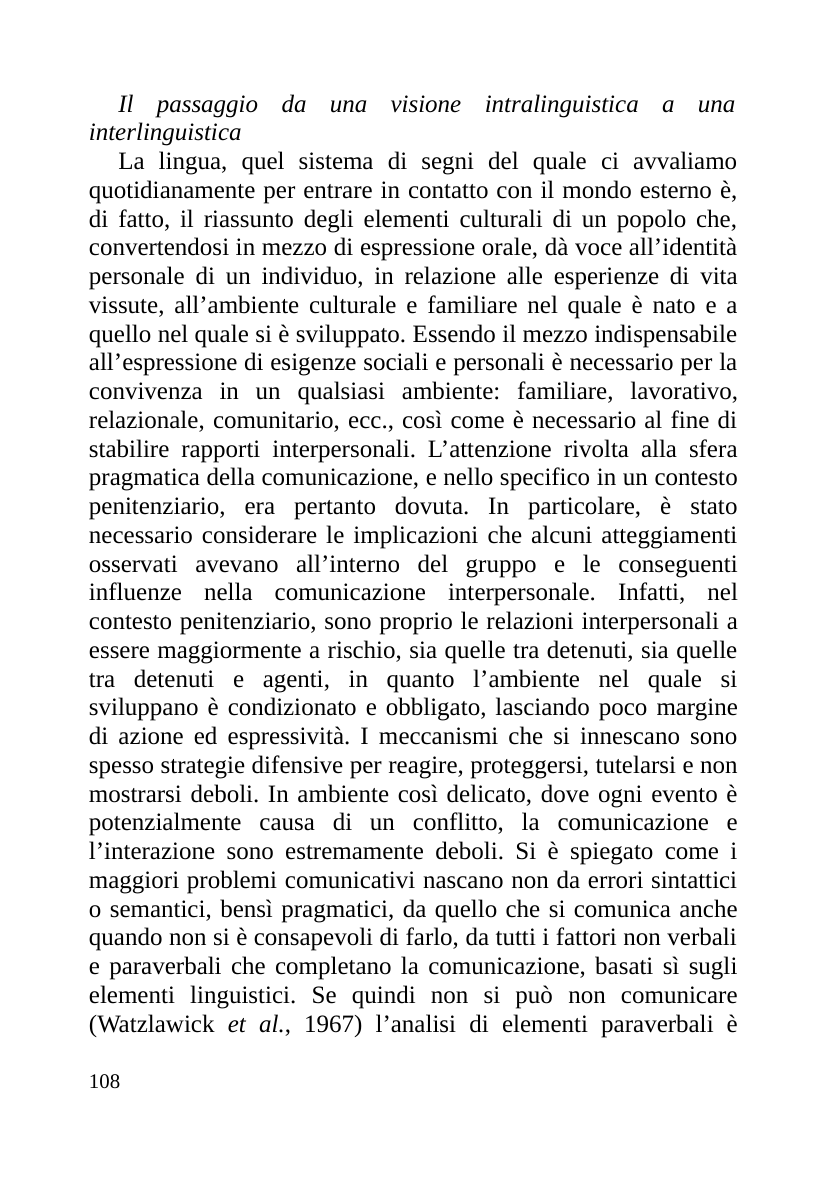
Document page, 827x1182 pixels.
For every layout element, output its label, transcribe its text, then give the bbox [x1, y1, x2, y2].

text Il passaggio da una visione intralinguistica a una interlinguistica [89, 89, 738, 146]
text La lingua, quel sistema di segni del quale ci avvaliamo quotidianamente per entrare in contatto con il mondo esterno è, di fatto, il riassunto degli elementi culturali di un popolo che, convertendosi in mezzo di espressione orale, dà voce all’identità personale di un individuo, in relazione alle esperienze di vita vissute, all’ambiente culturale e familiare nel quale è nato e a quello nel quale si è sviluppato. Essendo il mezzo indispensabile all’espressione di esigenze sociali e personali è necessario per la convivenza in un qualsiasi ambiente: familiare, lavorativo, relazionale, comunitario, ecc., così come è necessario al fine di stabilire rapporti interpersonali. L’attenzione rivolta alla sfera pragmatica della comunicazione, e nello specifico in un contesto penitenziario, era pertanto dovuta. In particolare, è stato necessario considerare le implicazioni che alcuni atteggiamenti osservati avevano all’interno del gruppo e le conseguenti influenze nella comunicazione interpersonale. Infatti, nel contesto penitenziario, sono proprio le relazioni interpersonali a essere maggiormente a rischio, sia quelle tra detenuti, sia quelle tra detenuti e agenti, in quanto l’ambiente nel quale si sviluppano è condizionato e obbligato, lasciando poco margine di azione ed espressività. I meccanismi che si innescano sono spesso strategie difensive per reagire, proteggersi, tutelarsi e non mostrarsi deboli. In ambiente così delicato, dove ogni evento è potenzialmente causa di un conflitto, la comunicazione e l’interazione sono estremamente deboli. Si è spiegato come i maggiori problemi comunicativi nascano non da errori sintattici o semantici, bensì pragmatici, da quello che si comunica anche quando non si è consapevoli di farlo, da tutti i fattori non verbali e paraverbali che completano la comunicazione, basati sì sugli elementi linguistici. Se quindi non si può non comunicare (Watzlawick et al., 1967) l’analisi di elementi paraverbali è [89, 146, 738, 1037]
